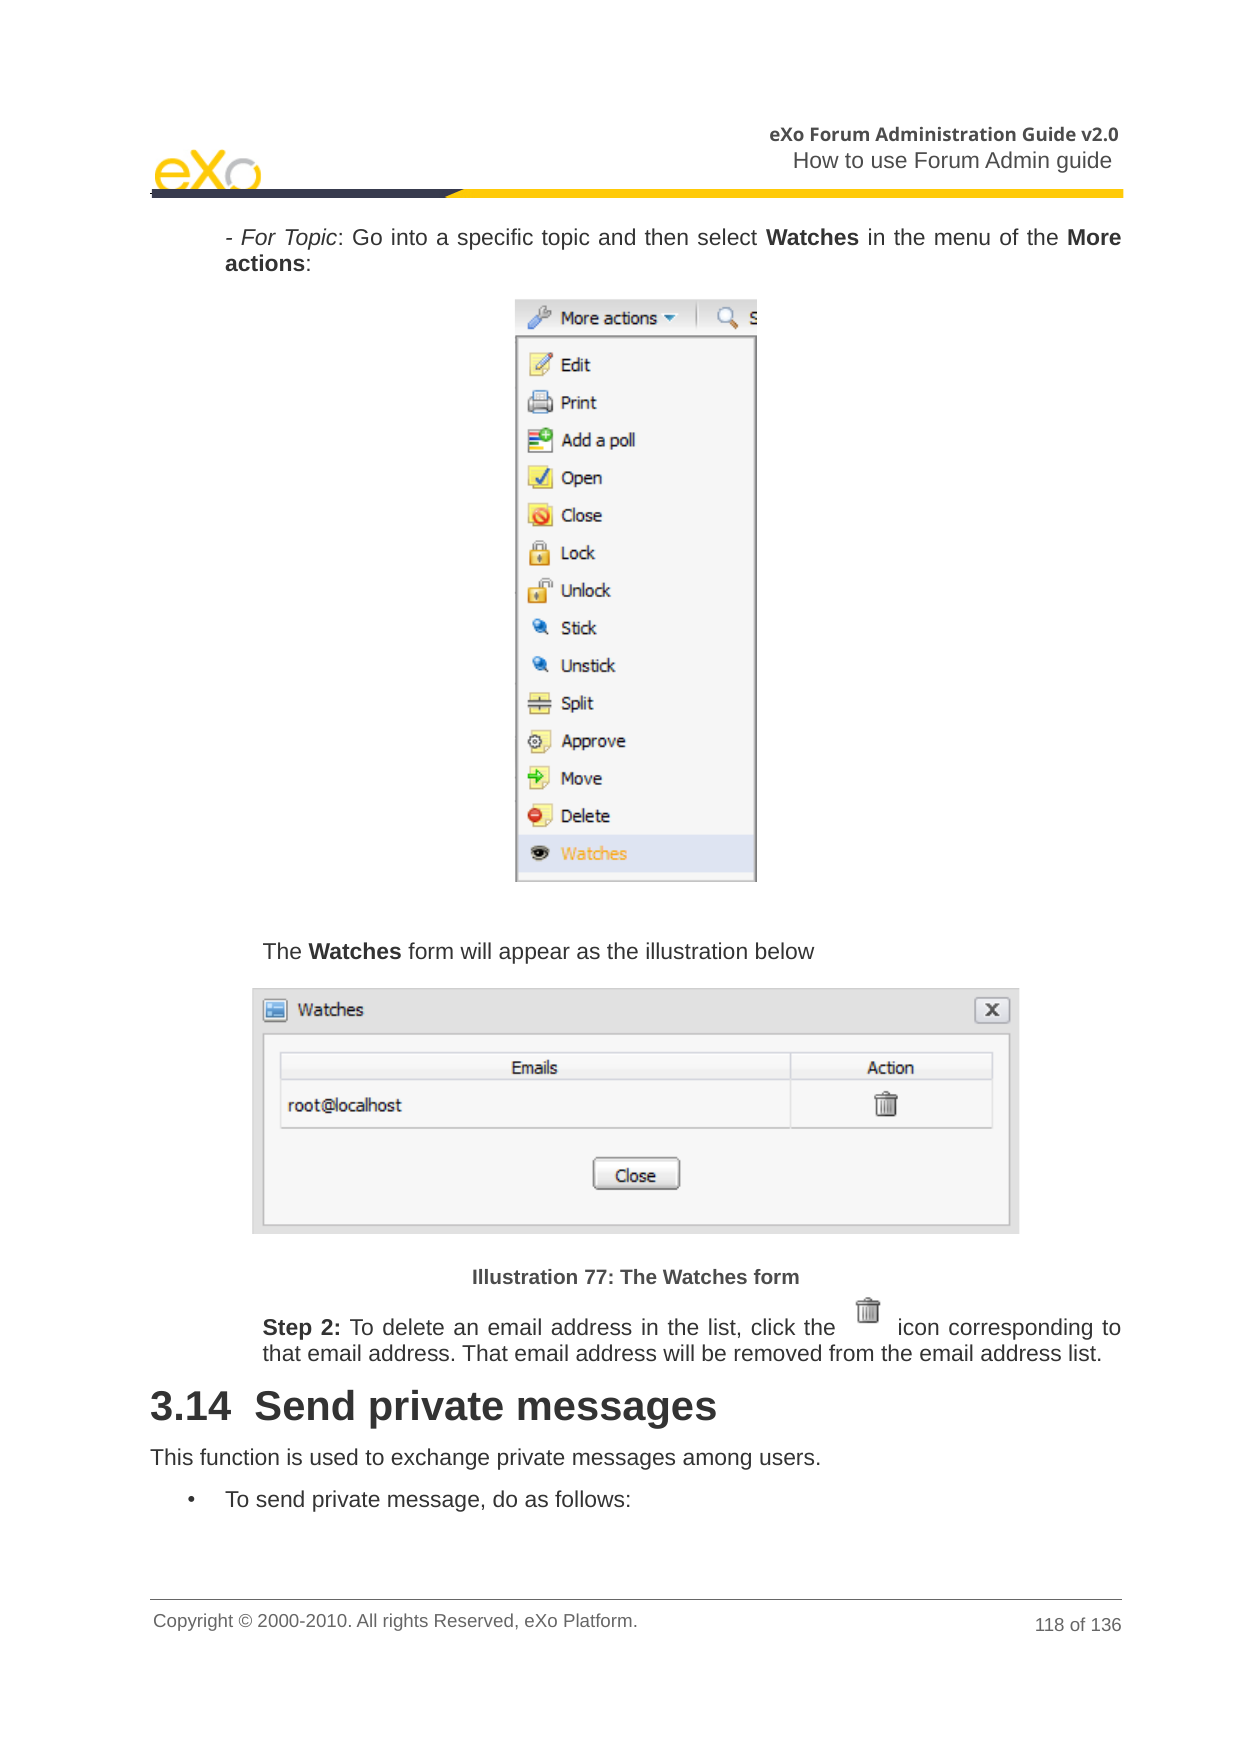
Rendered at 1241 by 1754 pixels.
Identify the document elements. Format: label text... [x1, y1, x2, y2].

picture [252, 988, 1020, 1234]
picture [853, 1296, 882, 1328]
list To send private message, do as follows: [187, 1486, 1122, 1512]
list Step 2: To delete an email address in the list, click the icon corresponding to that email address. That email address will be removed from the email address list. [225, 972, 1122, 1366]
list - For Topic: Go into a specific topic and then select Watches in the menu of the More actions: [187, 223, 1122, 276]
list Illustration 77: The Watches form [242, 1234, 1029, 1289]
subtitle Send private messages [150, 1381, 1122, 1429]
picture [151, 149, 1124, 198]
picture [514, 298, 757, 882]
list The Watches form will appear as the illustration below [225, 938, 1122, 964]
text This function is used to exchange private messages among users. [150, 1444, 1122, 1471]
